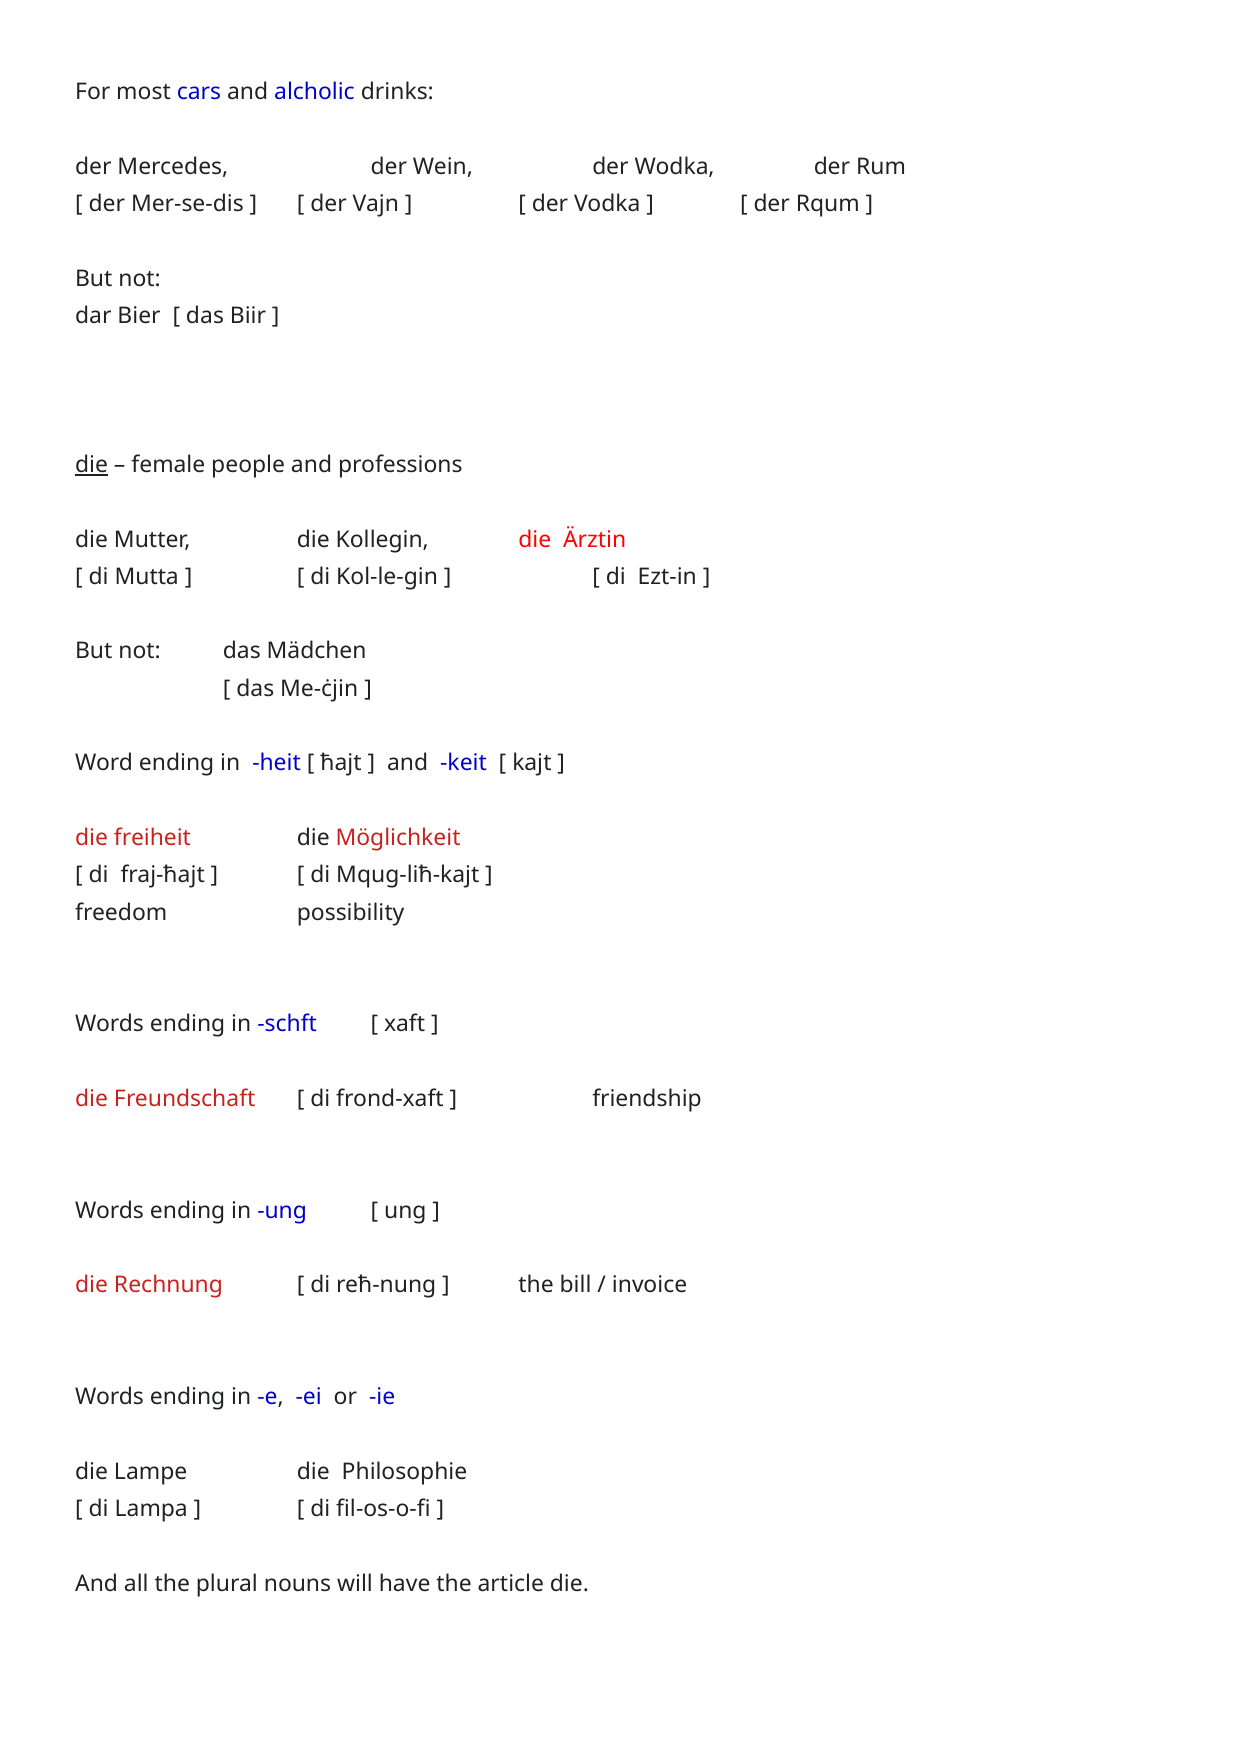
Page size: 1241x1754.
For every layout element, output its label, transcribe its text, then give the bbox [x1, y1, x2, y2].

text die Lampe die Philosophie [75, 1455, 1165, 1486]
text But not: das Mädchen [75, 634, 1165, 666]
text [ di Lampa ] [ di fil-os-o-fi ] [75, 1492, 1165, 1523]
text die Freundschaft [ di frond-xaft ] friendship [75, 1082, 1165, 1113]
text For most cars and alcholic drinks: [75, 75, 1165, 106]
text [ das Me-ċjin ] [75, 672, 1165, 703]
text der Mercedes, der Wein, der Wodka, der Rum [75, 149, 1165, 181]
text Word ending in -heit [ ħajt ] and -keit [ kajt ] [75, 746, 1165, 777]
text Words ending in -e, -ei or -ie [75, 1380, 1165, 1411]
text [ di fraj-ħajt ] [ di Mqug-liħ-kajt ] [75, 858, 1165, 889]
text [ der Mer-se-dis ] [ der Vajn ] [ der Vodka ] [ der Rqum ] [75, 187, 1165, 218]
text dar Bier [ das Biir ] [75, 299, 1165, 330]
text But not: [75, 261, 1165, 293]
text Words ending in -schft [ xaft ] [75, 1007, 1165, 1038]
text die Mutter, die Kollegin, die Ärztin [75, 522, 1165, 554]
text [ di Mutta ] [ di Kol-le-gin ] [ di Ezt-in ] [75, 560, 1165, 591]
text freedom possibility [75, 895, 1165, 927]
text die freiheit die Möglichkeit [75, 821, 1165, 852]
text And all the plural nouns will have the article die. [75, 1567, 1165, 1598]
text die – female people and professions [75, 448, 1165, 479]
text die Rechnung [ di reħ-nung ] the bill / invoice [75, 1268, 1165, 1299]
text Words ending in -ung [ ung ] [75, 1194, 1165, 1225]
